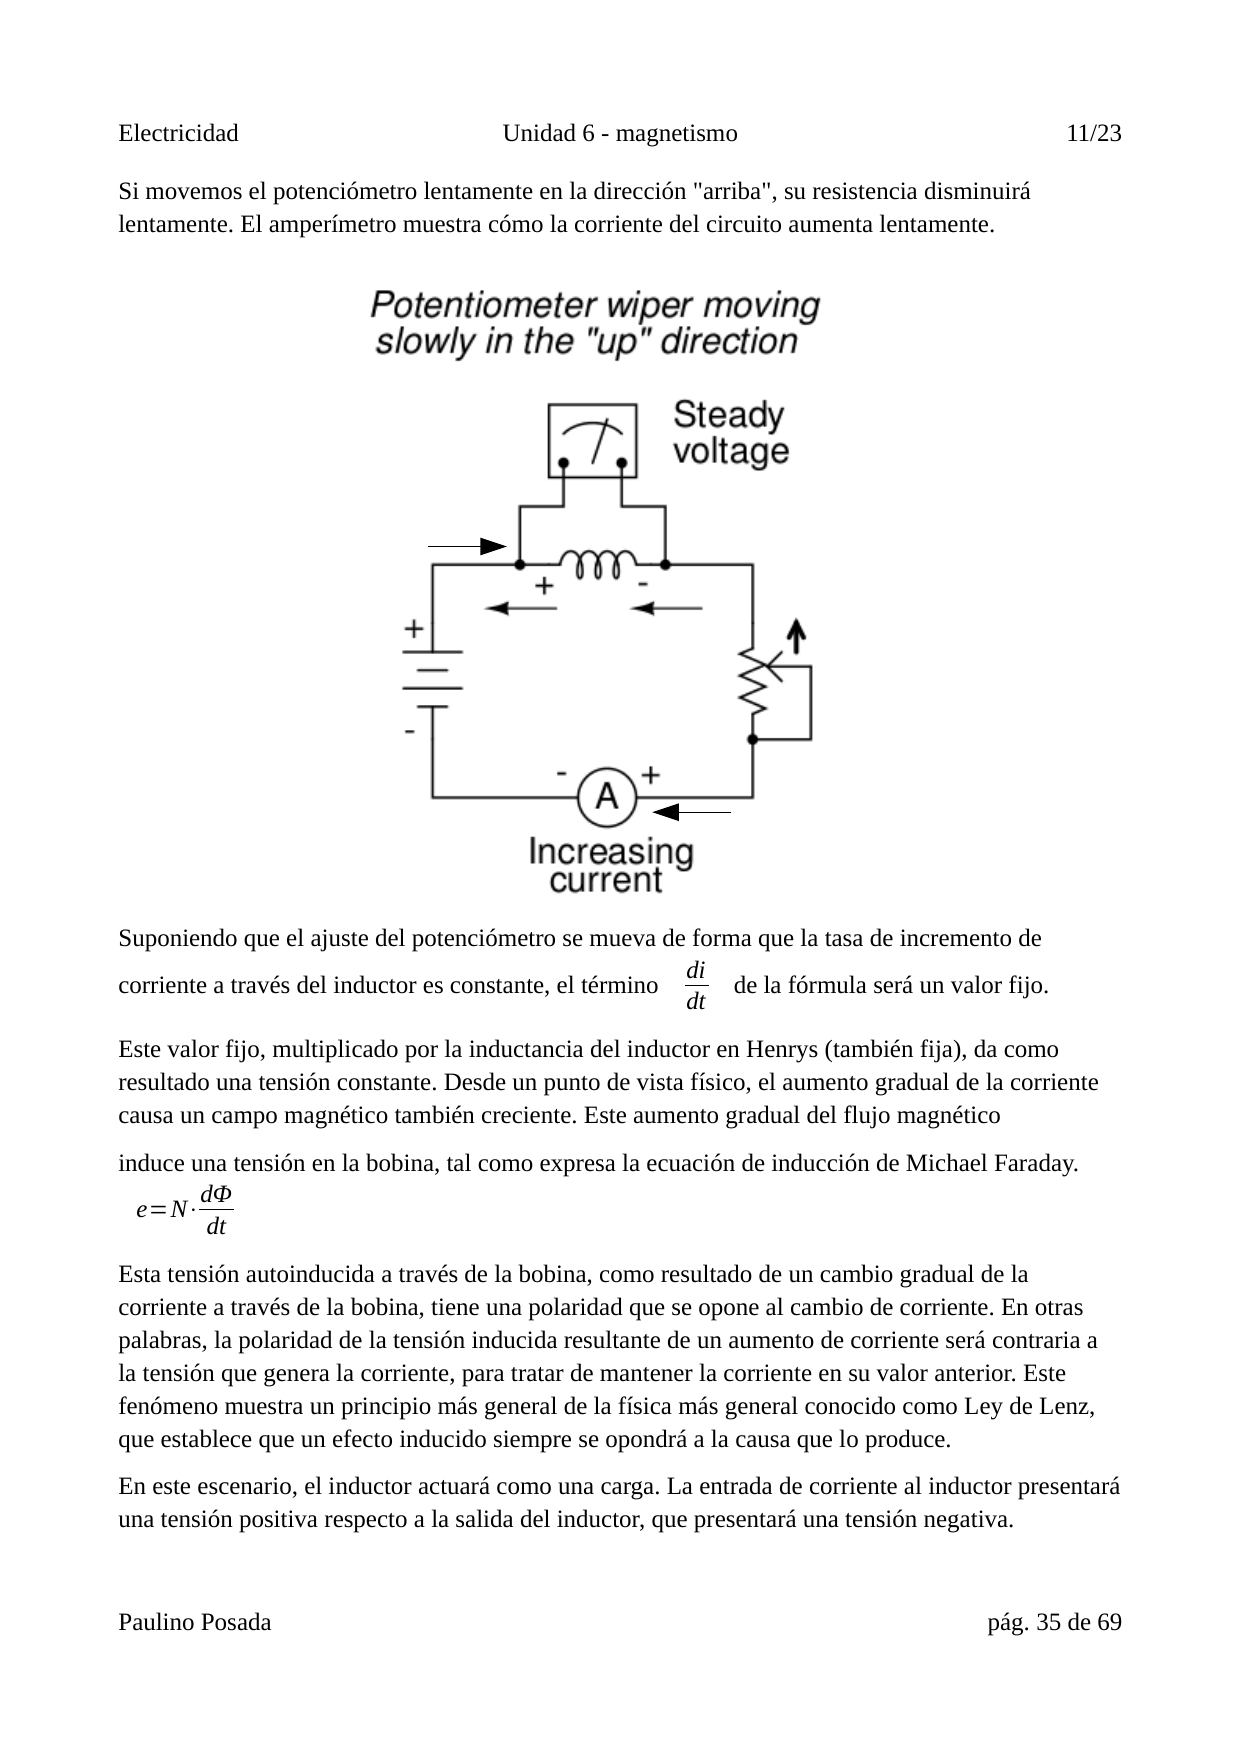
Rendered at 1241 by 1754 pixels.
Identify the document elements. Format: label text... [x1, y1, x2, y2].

text induce una tensión en la bobina, tal como expresa la ecuación de inducción de Michael Faraday. [118, 1148, 1122, 1240]
text Este valor fijo, multiplicado por la inductancia del inductor en Henrys (también fija), da como resultado una tensión constante. Desde un punto de vista físico, el aumento gradual de la corriente causa un campo magnético también creciente. Este aumento gradual del flujo magnético [118, 1034, 1122, 1129]
text En este escenario, el inductor actuará como una carga. La entrada de corriente al inductor presentará una tensión positiva respecto a la salida del inductor, que presentará una tensión negativa. [118, 1471, 1122, 1533]
picture [354, 275, 858, 906]
text Suponiendo que el ajuste del potenciómetro se mueva de forma que la tasa de incremento de corriente a través del inductor es constante, el término de la fórmula será un valor fijo. [118, 923, 1122, 1015]
text Esta tensión autoinducida a través de la bobina, como resultado de un cambio gradual de la corriente a través de la bobina, tiene una polaridad que se opone al cambio de corriente. En otras palabras, la polaridad de la tensión inducida resultante de un aumento de corriente será contraria a la tensión que genera la corriente, para tratar de mantener la corriente en su valor anterior. Este fenómeno muestra un principio más general de la física más general conocido como Ley de Lenz, que establece que un efecto inducido siempre se opondrá a la causa que lo produce. [118, 1259, 1122, 1453]
text Si movemos el potenciómetro lentamente en la dirección "arriba", su resistencia disminuirá lentamente. El amperímetro muestra cómo la corriente del circuito aumenta lentamente. [118, 176, 1122, 238]
